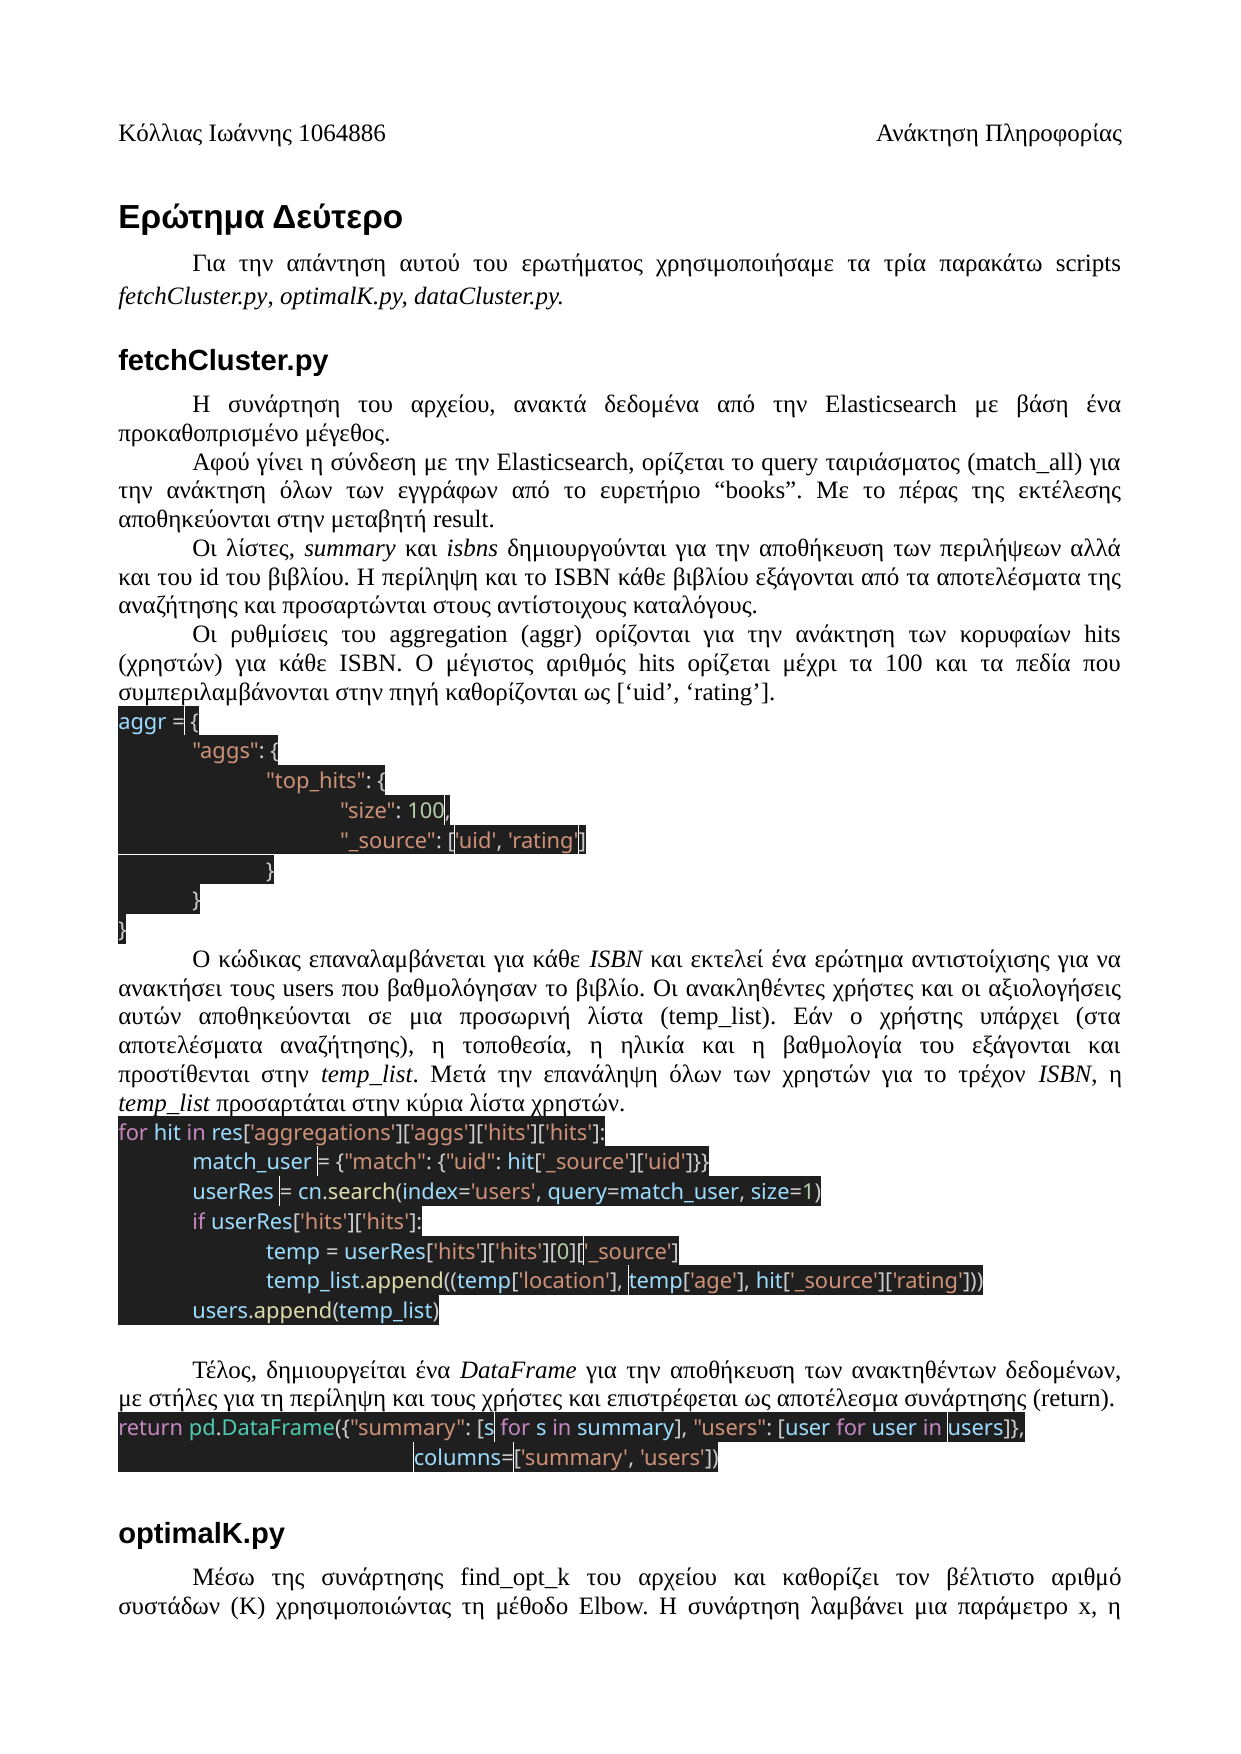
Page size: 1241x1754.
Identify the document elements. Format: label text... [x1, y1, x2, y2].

text temp = userRes['hits']['hits'][0]['_source'] [118, 1236, 1122, 1265]
subtitle Ερώτημα Δεύτερο [118, 197, 1122, 236]
text temp_list.append((temp['location'], temp['age'], hit['_source']['rating'])) [118, 1265, 1122, 1295]
subtitle optimalK.py [118, 1516, 1122, 1550]
text userRes = cn.search(index='users', query=match_user, size=1) [118, 1176, 1122, 1206]
text Αφού γίνει η σύνδεση με την Elasticsearch, ορίζεται το query ταιριάσματος (match_all) για την ανάκτηση όλων των εγγράφων από το ευρετήριο “books”. Με το πέρας της εκτέλεσης αποθηκεύονται στην μεταβητή result. [118, 447, 1122, 533]
text } [118, 914, 1122, 944]
text Οι ρυθμίσεις του aggregation (aggr) ορίζονται για την ανάκτηση των κορυφαίων hits (χρηστών) για κάθε ISBN. Ο μέγιστος αριθμός hits ορίζεται μέχρι τα 100 και τα πεδία που συμπεριλαμβάνονται στην πηγή καθορίζονται ως [‘uid’, ‘rating’]. [118, 619, 1122, 706]
text if userRes['hits']['hits']: [118, 1206, 1122, 1236]
text columns=['summary', 'users']) [118, 1442, 1122, 1472]
text aggr = { [118, 706, 1122, 735]
text Ο κώδικας επαναλαμβάνεται για κάθε ISBN και εκτελεί ένα ερώτημα αντιστοίχισης για να ανακτήσει τους users που βαθμολόγησαν το βιβλίο. Οι ανακληθέντες χρήστες και οι αξιολογήσεις αυτών αποθηκεύονται σε μια προσωρινή λίστα (temp_list). Εάν ο χρήστης υπάρχει (στα αποτελέσματα αναζήτησης), η τοποθεσία, η ηλικία και η βαθμολογία του εξάγονται και προστίθενται στην temp_list. Μετά την επανάληψη όλων των χρηστών για το τρέχον ISBN, η temp_list προσαρτάται στην κύρια λίστα χρηστών. [118, 944, 1122, 1116]
text Για την απάντηση αυτού του ερωτήματος χρησιμοποιήσαμε τα τρία παρακάτω scripts fetchCluster.py, optimalK.py, dataCluster.py. [118, 248, 1122, 310]
text } [118, 854, 1122, 884]
text Η συνάρτηση του αρχείου, ανακτά δεδομένα από την Elasticsearch με βάση ένα προκαθοπρισμένο μέγεθος. [118, 389, 1122, 447]
text "_source": ['uid', 'rating'] [118, 825, 1122, 854]
subtitle fetchCluster.py [118, 343, 1122, 377]
text } [118, 884, 1122, 914]
text "size": 100, [118, 795, 1122, 825]
text return pd.DataFrame({"summary": [s for s in summary], "users": [user for user in users]}, [118, 1412, 1122, 1442]
text Μέσω της συνάρτησης find_opt_k του αρχείου και καθορίζει τον βέλτιστο αριθμό συστάδων (Κ) χρησιμοποιώντας τη μέθοδο Elbow. Η συνάρτηση λαμβάνει μια παράμετρο x, η [118, 1562, 1122, 1620]
text for hit in res['aggregations']['aggs']['hits']['hits']: [118, 1116, 1122, 1146]
text Τέλος, δημιουργείται ένα DataFrame για την αποθήκευση των ανακτηθέντων δεδομένων, με στήλες για τη περίληψη και τους χρήστες και επιστρέφεται ως αποτέλεσμα συνάρτησης (return). [118, 1355, 1122, 1412]
text users.append(temp_list) [118, 1295, 1122, 1325]
text match_user = {"match": {"uid": hit['_source']['uid']}} [118, 1146, 1122, 1176]
text Οι λίστες, summary και isbns δημιουργούνται για την αποθήκευση των περιλήψεων αλλά και του id του βιβλίου. Η περίληψη και το ISBN κάθε βιβλίου εξάγονται από τα αποτελέσματα της αναζήτησης και προσαρτώνται στους αντίστοιχους καταλόγους. [118, 533, 1122, 619]
text "aggs": { [118, 735, 1122, 765]
text "top_hits": { [118, 765, 1122, 795]
